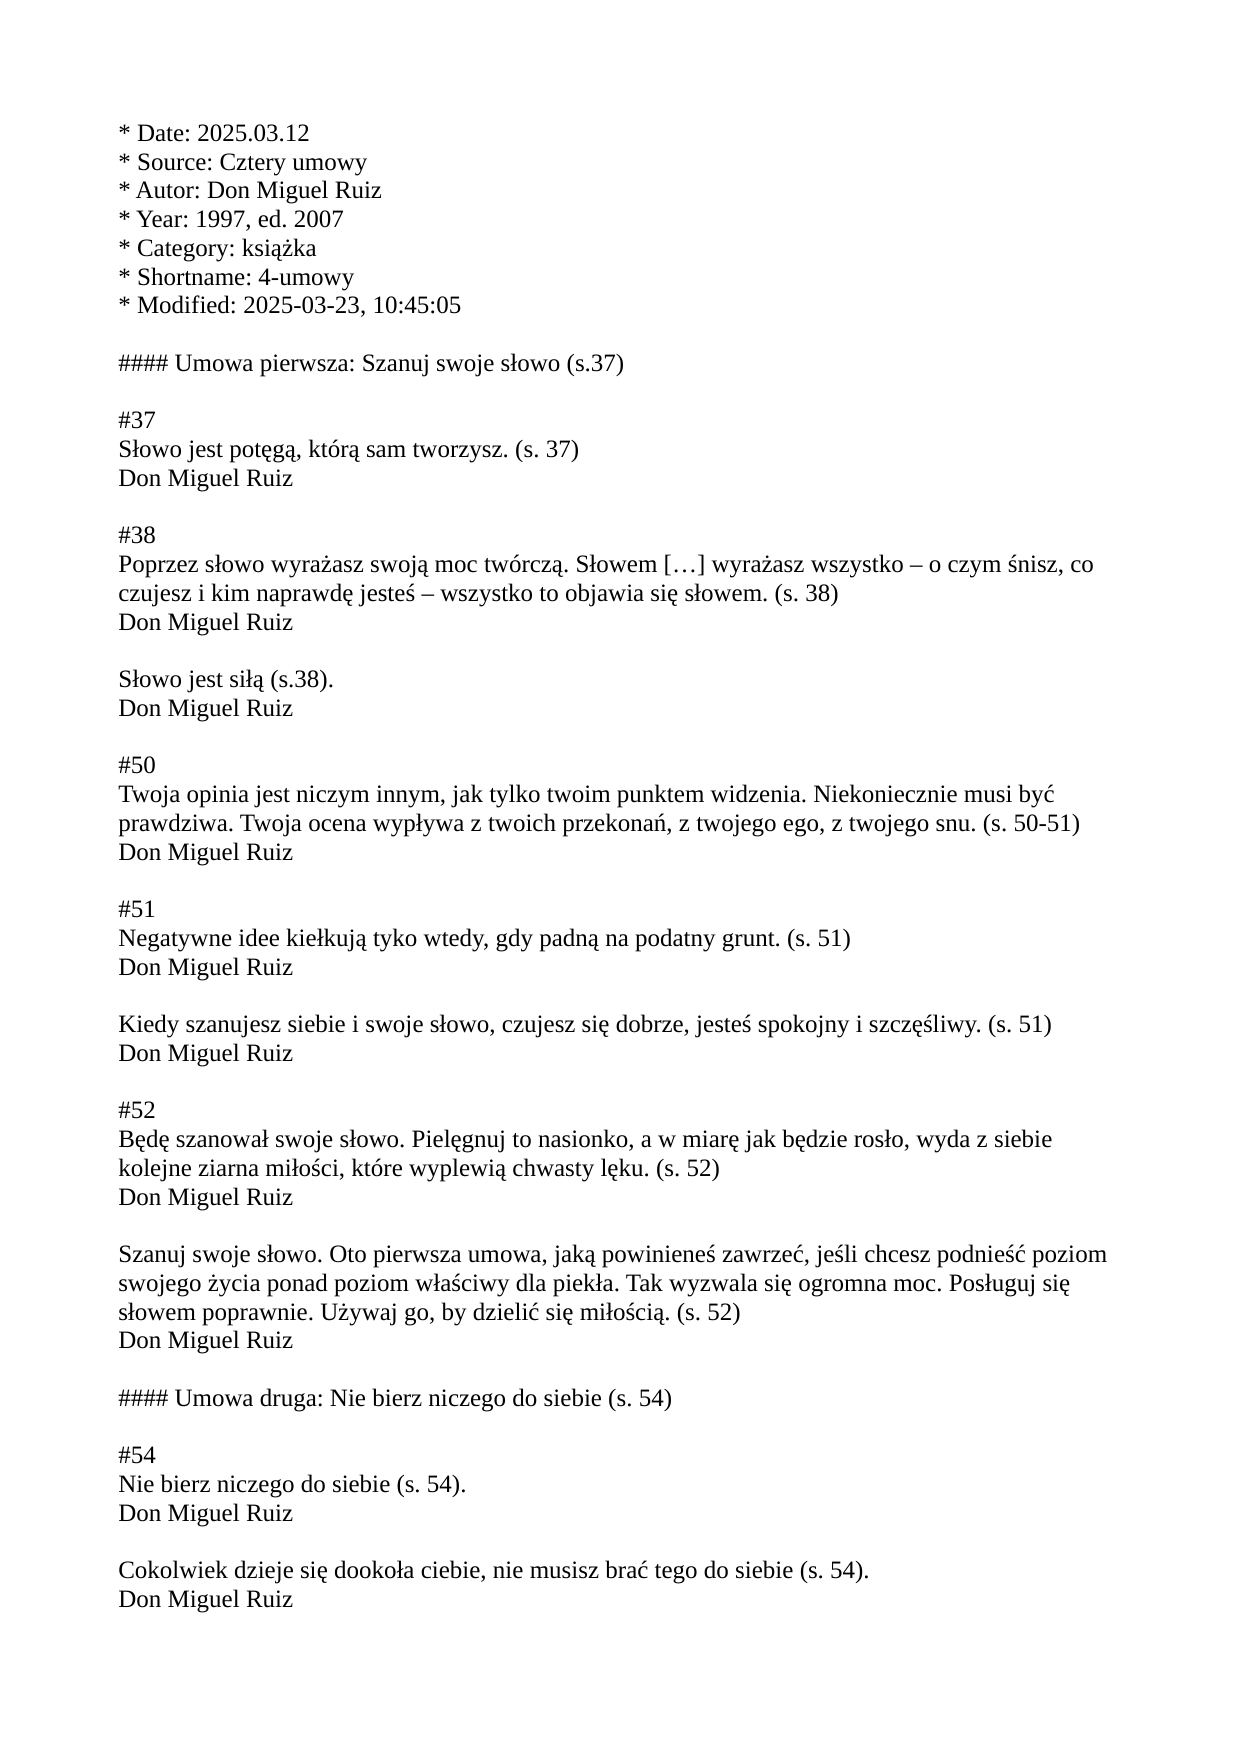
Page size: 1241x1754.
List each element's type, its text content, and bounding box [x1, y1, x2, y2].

text * Source: Cztery umowy [118, 147, 1122, 176]
text * Category: książka [118, 233, 1122, 262]
text Cokolwiek dzieje się dookoła ciebie, nie musisz brać tego do siebie (s. 54). [118, 1556, 1122, 1584]
text Don Miguel Ruiz [118, 1326, 1122, 1354]
text Twoja opinia jest niczym innym, jak tylko twoim punktem widzenia. Niekoniecznie musi być prawdziwa. Twoja ocena wypływa z twoich przekonań, z twojego ego, z twojego snu. (s. 50-51) [118, 779, 1122, 837]
text #### Umowa pierwsza: Szanuj swoje słowo (s.37) [118, 348, 1122, 377]
text #54 [118, 1441, 1122, 1469]
text * Shortname: 4-umowy [118, 262, 1122, 291]
text Słowo jest potęgą, którą sam tworzysz. (s. 37) [118, 434, 1122, 463]
text Don Miguel Ruiz [118, 463, 1122, 492]
text * Modified: 2025-03-23, 10:44:54 [118, 291, 1122, 319]
text #50 [118, 751, 1122, 779]
text * Date: 2025.03.12 [118, 118, 1122, 147]
text #### Umowa druga: Nie bierz niczego do siebie (s. 54) [118, 1383, 1122, 1412]
text Słowo jest siłą (s.38). [118, 664, 1122, 693]
text Don Miguel Ruiz [118, 1498, 1122, 1527]
text Don Miguel Ruiz [118, 1038, 1122, 1067]
text Szanuj swoje słowo. Oto pierwsza umowa, jaką powinieneś zawrzeć, jeśli chcesz podnieść poziom swojego życia ponad poziom właściwy dla piekła. Tak wyzwala się ogromna moc. Posługuj się słowem poprawnie. Używaj go, by dzielić się miłością. (s. 52) [118, 1239, 1122, 1326]
text Będę szanował swoje słowo. Pielęgnuj to nasionko, a w miarę jak będzie rosło, wyda z siebie kolejne ziarna miłości, które wyplewią chwasty lęku. (s. 52) [118, 1124, 1122, 1182]
text Negatywne idee kiełkują tyko wtedy, gdy padną na podatny grunt. (s. 51) [118, 923, 1122, 952]
text Kiedy szanujesz siebie i swoje słowo, czujesz się dobrze, jesteś spokojny i szczęśliwy. (s. 51) [118, 1009, 1122, 1038]
text Don Miguel Ruiz [118, 607, 1122, 636]
text * Autor: Don Miguel Ruiz [118, 176, 1122, 204]
text Don Miguel Ruiz [118, 837, 1122, 866]
text Poprzez słowo wyrażasz swoją moc twórczą. Słowem […] wyrażasz wszystko – o czym śnisz, co czujesz i kim naprawdę jesteś – wszystko to objawia się słowem. (s. 38) [118, 549, 1122, 607]
text #51 [118, 894, 1122, 923]
text #52 [118, 1096, 1122, 1124]
text Don Miguel Ruiz [118, 693, 1122, 722]
text Nie bierz niczego do siebie (s. 54). [118, 1469, 1122, 1498]
text Don Miguel Ruiz [118, 952, 1122, 981]
text #38 [118, 521, 1122, 549]
text Don Miguel Ruiz [118, 1182, 1122, 1211]
text * Year: 1997, ed. 2007 [118, 204, 1122, 233]
text #37 [118, 406, 1122, 434]
text Don Miguel Ruiz [118, 1584, 1122, 1613]
